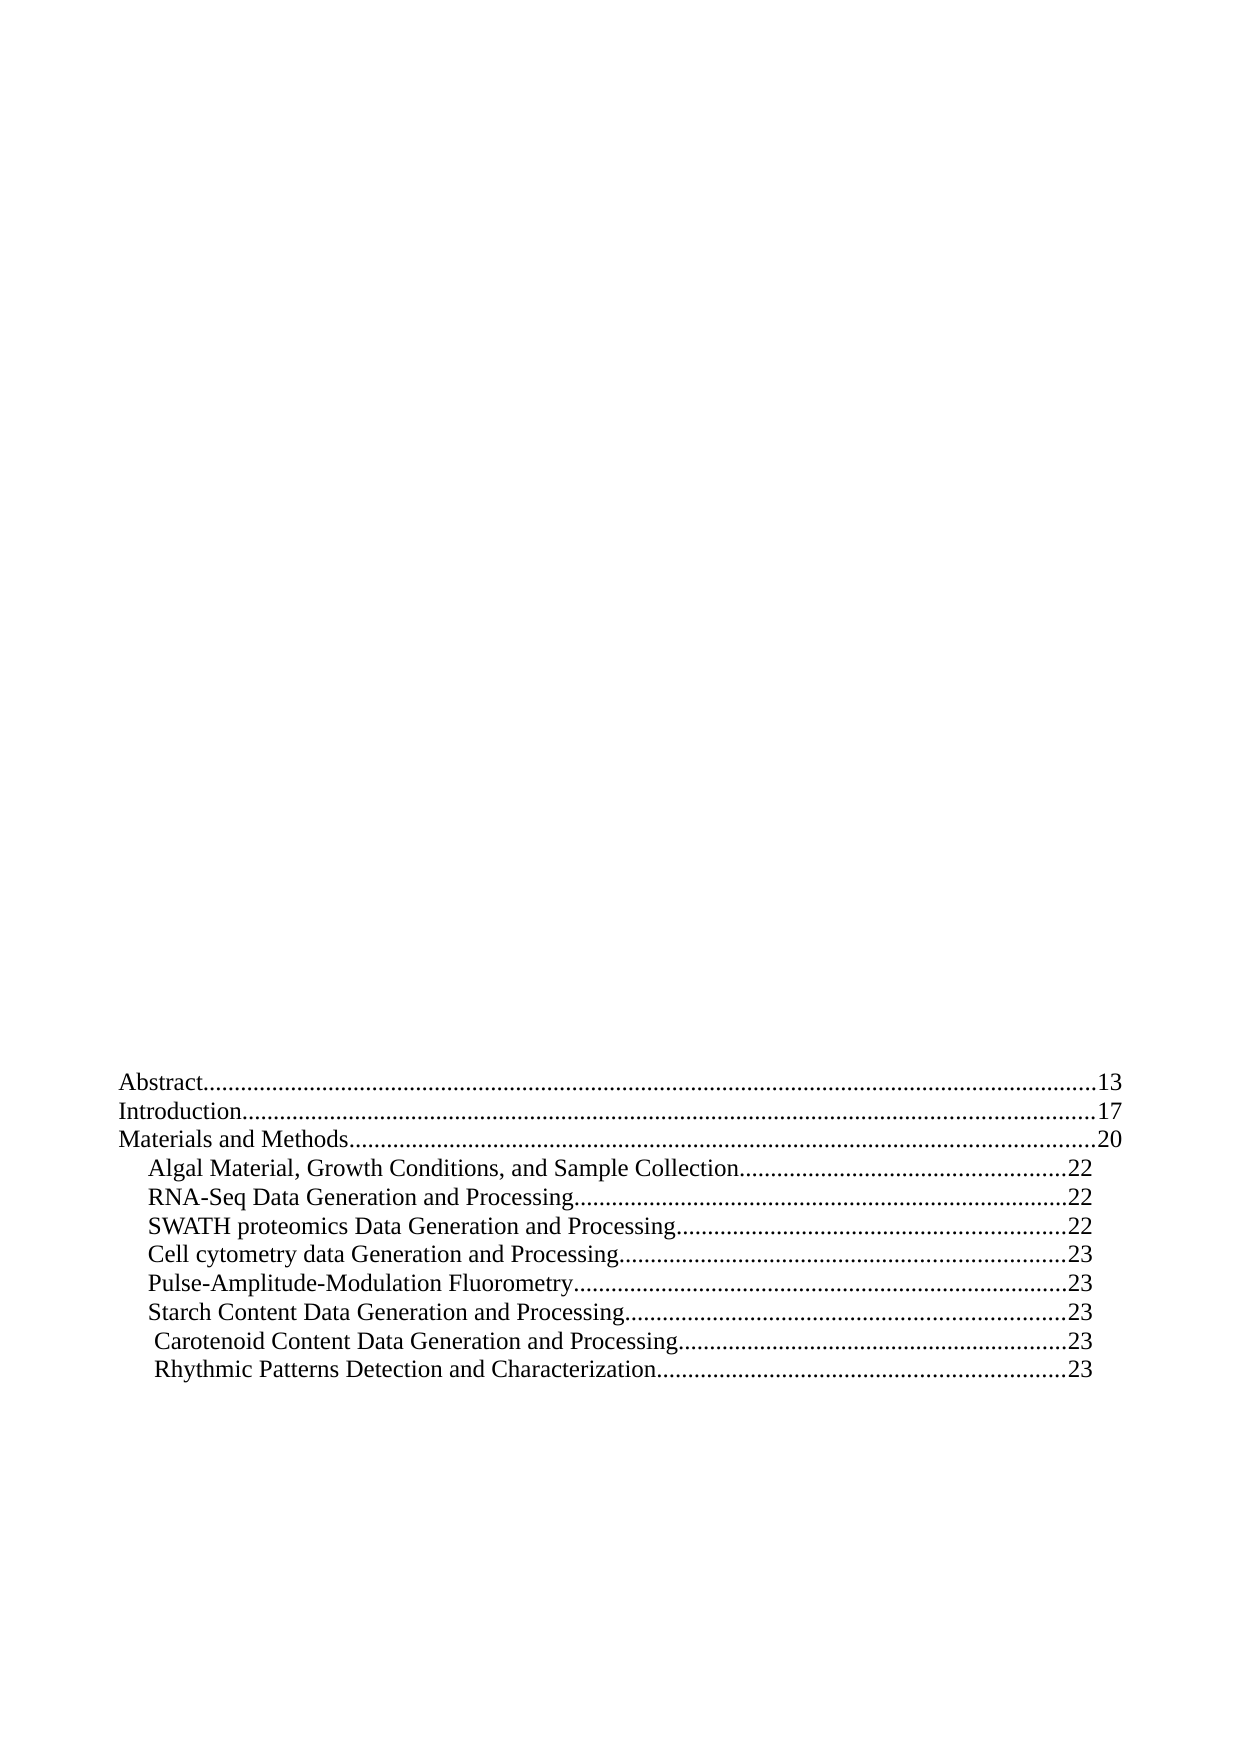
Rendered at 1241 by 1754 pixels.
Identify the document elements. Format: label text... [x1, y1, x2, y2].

text Starch Content Data Generation and Processing 23 [148, 1297, 1122, 1326]
text Abstract 13 [118, 1067, 1122, 1096]
text Introduction 17 [118, 1096, 1122, 1124]
text SWATH proteomics Data Generation and Processing 22 [148, 1211, 1122, 1239]
text Rhythmic Patterns Detection and Characterization 23 [148, 1354, 1122, 1383]
text Materials and Methods 20 [118, 1124, 1122, 1153]
text Pulse-Amplitude-Modulation Fluorometry 23 [148, 1268, 1122, 1297]
text Cell cytometry data Generation and Processing 23 [148, 1239, 1122, 1268]
text Carotenoid Content Data Generation and Processing 23 [148, 1326, 1122, 1354]
text RNA-Seq Data Generation and Processing 22 [148, 1182, 1122, 1211]
text Algal Material, Growth Conditions, and Sample Collection 22 [148, 1153, 1122, 1182]
